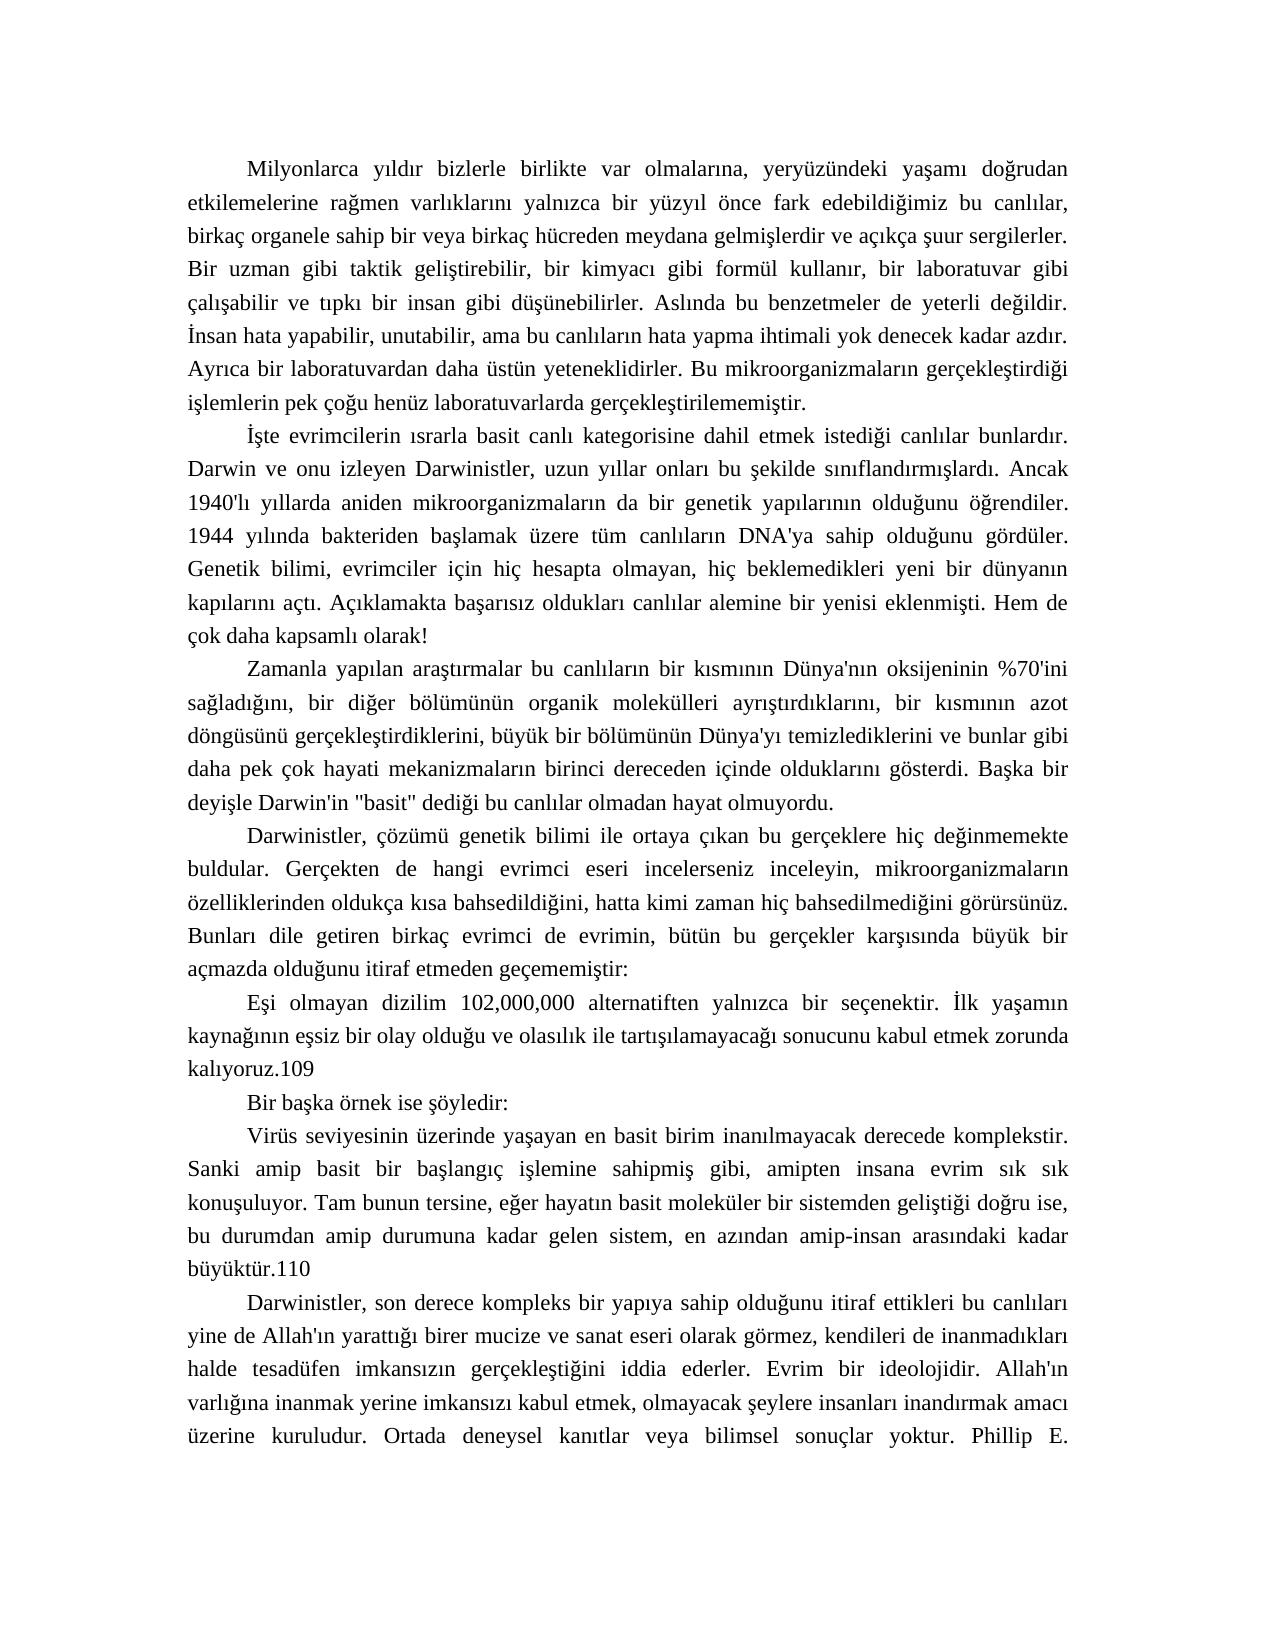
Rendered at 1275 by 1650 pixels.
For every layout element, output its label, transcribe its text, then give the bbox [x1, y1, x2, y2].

text İşte evrimcilerin ısrarla basit canlı kategorisine dahil etmek istediği canlılar bunlardır. Darwin ve onu izleyen Darwinistler, uzun yıllar onları bu şekilde sınıflandırmışlardı. Ancak 1940'lı yıllarda aniden mikroorganizmaların da bir genetik yapılarının olduğunu öğrendiler. 1944 yılında bakteriden başlamak üzere tüm canlıların DNA'ya sahip olduğunu gördüler. Genetik bilimi, evrimciler için hiç hesapta olmayan, hiç beklemedikleri yeni bir dünyanın kapılarını açtı. Açıklamakta başarısız oldukları canlılar alemine bir yenisi eklenmişti. Hem de çok daha kapsamlı olarak! [187, 417, 1070, 650]
text Darwinistler, çözümü genetik bilimi ile ortaya çıkan bu gerçeklere hiç değinmemekte buldular. Gerçekten de hangi evrimci eseri incelerseniz inceleyin, mikroorganizmaların özelliklerinden oldukça kısa bahsedildiğini, hatta kimi zaman hiç bahsedilmediğini görürsünüz. Bunları dile getiren birkaç evrimci de evrimin, bütün bu gerçekler karşısında büyük bir açmazda olduğunu itiraf etmeden geçememiştir: [187, 817, 1070, 983]
text Virüs seviyesinin üzerinde yaşayan en basit birim inanılmayacak derecede komplekstir. Sanki amip basit bir başlangıç işlemine sahipmiş gibi, amipten insana evrim sık sık konuşuluyor. Tam bunun tersine, eğer hayatın basit moleküler bir sistemden geliştiği doğru ise, bu durumdan amip durumuna kadar gelen sistem, en azından amip-insan arasındaki kadar büyüktür.110 [187, 1117, 1070, 1283]
text Bir başka örnek ise şöyledir: [187, 1083, 1070, 1117]
text Milyonlarca yıldır bizlerle birlikte var olmalarına, yeryüzündeki yaşamı doğrudan etkilemelerine rağmen varlıklarını yalnızca bir yüzyıl önce fark edebildiğimiz bu canlılar, birkaç organele sahip bir veya birkaç hücreden meydana gelmişlerdir ve açıkça şuur sergilerler. Bir uzman gibi taktik geliştirebilir, bir kimyacı gibi formül kullanır, bir laboratuvar gibi çalışabilir ve tıpkı bir insan gibi düşünebilirler. Aslında bu benzetmeler de yeterli değildir. İnsan hata yapabilir, unutabilir, ama bu canlıların hata yapma ihtimali yok denecek kadar azdır. Ayrıca bir laboratuvardan daha üstün yeteneklidirler. Bu mikroorganizmaların gerçekleştirdiği işlemlerin pek çoğu henüz laboratuvarlarda gerçekleştirilememiştir. [187, 150, 1070, 417]
text Darwinistler, son derece kompleks bir yapıya sahip olduğunu itiraf ettikleri bu canlıları yine de Allah'ın yarattığı birer mucize ve sanat eseri olarak görmez, kendileri de inanmadıkları halde tesadüfen imkansızın gerçekleştiğini iddia ederler. Evrim bir ideolojidir. Allah'ın varlığına inanmak yerine imkansızı kabul etmek, olmayacak şeylere insanları inandırmak amacı üzerine kuruludur. Ortada deneysel kanıtlar veya bilimsel sonuçlar yoktur. Phillip E. [187, 1283, 1070, 1450]
text Zamanla yapılan araştırmalar bu canlıların bir kısmının Dünya'nın oksijeninin %70'ini sağladığını, bir diğer bölümünün organik molekülleri ayrıştırdıklarını, bir kısmının azot döngüsünü gerçekleştirdiklerini, büyük bir bölümünün Dünya'yı temizlediklerini ve bunlar gibi daha pek çok hayati mekanizmaların birinci dereceden içinde olduklarını gösterdi. Başka bir deyişle Darwin'in "basit" dediği bu canlılar olmadan hayat olmuyordu. [187, 650, 1070, 817]
text Eşi olmayan dizilim 102,000,000 alternatiften yalnızca bir seçenektir. İlk yaşamın kaynağının eşsiz bir olay olduğu ve olasılık ile tartışılamayacağı sonucunu kabul etmek zorunda kalıyoruz.109 [187, 983, 1070, 1083]
